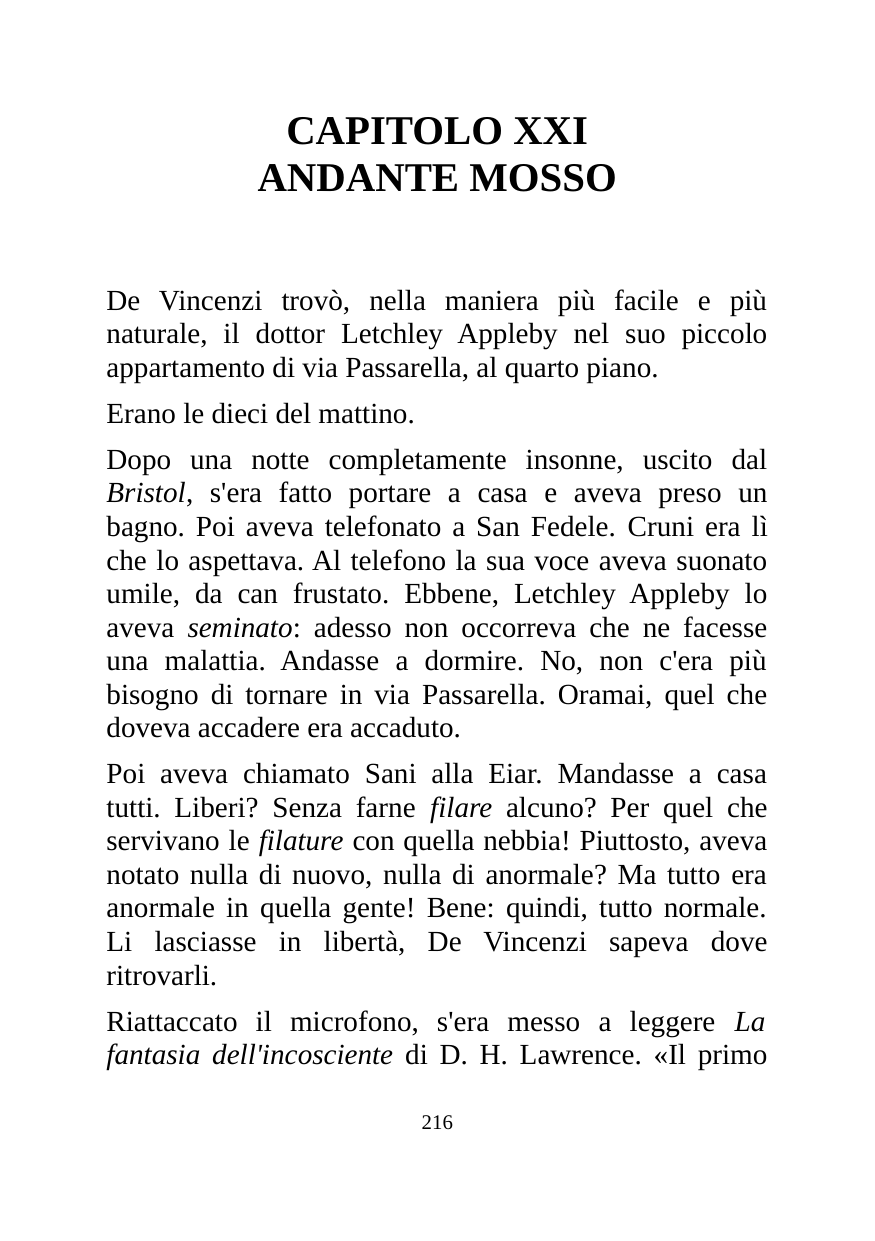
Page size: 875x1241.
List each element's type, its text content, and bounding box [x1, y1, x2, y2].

text De Vincenzi trovò, nella maniera più facile e più naturale, il dottor Letchley Appleby nel suo piccolo appartamento di via Passarella, al quarto piano. [106, 283, 768, 383]
text Erano le dieci del mattino. [106, 396, 768, 429]
text Riattaccato il microfono, s'era messo a leggere La fantasia dell'incosciente di D. H. Lawrence. «Il primo [106, 1004, 768, 1071]
text Poi aveva chiamato Sani alla Eiar. Mandasse a casa tutti. Liberi? Senza farne filare alcuno? Per quel che servivano le filature con quella nebbia! Piuttosto, aveva notato nulla di nuovo, nulla di anormale? Ma tutto era anormale in quella gente! Bene: quindi, tutto normale. Li lasciasse in libertà, De Vincenzi sapeva dove ritrovarli. [106, 756, 768, 991]
text Dopo una notte completamente insonne, uscito dal Bristol, s'era fatto portare a casa e aveva preso un bagno. Poi aveva telefonato a San Fedele. Cruni era lì che lo aspettava. Al telefono la sua voce aveva suonato umile, da can frustato. Ebbene, Letchley Appleby lo aveva seminato: adesso non occorreva che ne facesse una malattia. Andasse a dormire. No, non c'era più bisogno di tornare in via Passarella. Oramai, quel che doveva accadere era accaduto. [106, 442, 768, 744]
subtitle CAPITOLO XXI ANDANTE MOSSO [106, 106, 768, 200]
